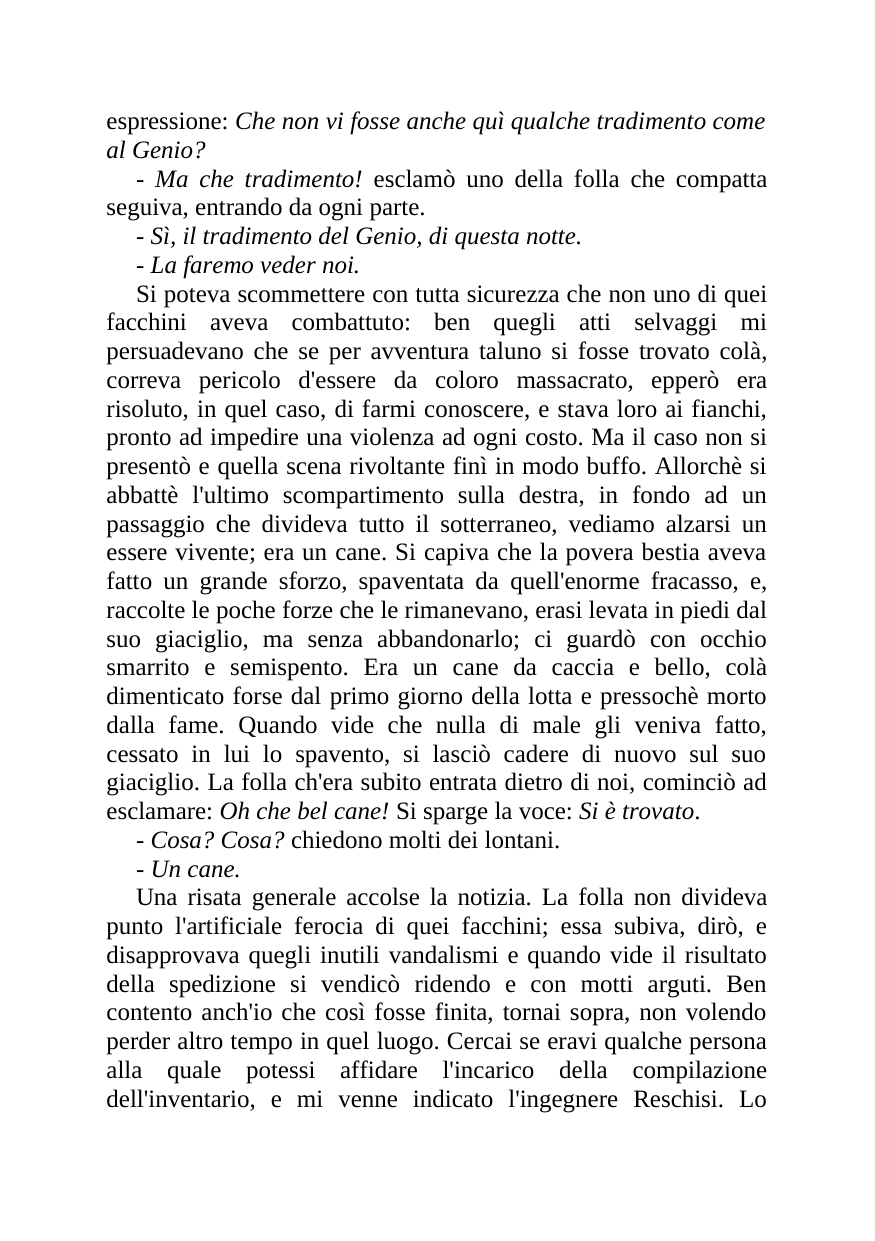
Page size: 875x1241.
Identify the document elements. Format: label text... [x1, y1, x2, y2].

text - Sì, il tradimento del Genio, di questa notte. [106, 221, 768, 250]
text Una risata generale accolse la notizia. La folla non divideva punto l'artificiale ferocia di quei facchini; essa subiva, dirò, e disapprovava quegli inutili vandalismi e quando vide il risultato della spedizione si vendicò ridendo e con motti arguti. Ben contento anch'io che così fosse finita, tornai sopra, non volendo perder altro tempo in quel luogo. Cercai se eravi qualche persona alla quale potessi affidare l'incarico della compilazione dell'inventario, e mi venne indicato l'ingegnere Reschisi. Lo [106, 882, 768, 1112]
text Si poteva scommettere con tutta sicurezza che non uno di quei facchini aveva combattuto: ben quegli atti selvaggi mi persuadevano che se per avventura taluno si fosse trovato colà, correva pericolo d'essere da coloro massacrato, epperò era risoluto, in quel caso, di farmi conoscere, e stava loro ai fianchi, pronto ad impedire una violenza ad ogni costo. Ma il caso non si presentò e quella scena rivoltante finì in modo buffo. Allorchè si abbattè l'ultimo scompartimento sulla destra, in fondo ad un passaggio che divideva tutto il sotterraneo, vediamo alzarsi un essere vivente; era un cane. Si capiva che la povera bestia aveva fatto un grande sforzo, spaventata da quell'enorme fracasso, e, raccolte le poche forze che le rimanevano, erasi levata in piedi dal suo giaciglio, ma senza abbandonarlo; ci guardò con occhio smarrito e semispento. Era un cane da caccia e bello, colà dimenticato forse dal primo giorno della lotta e pressochè morto dalla fame. Quando vide che nulla di male gli veniva fatto, cessato in lui lo spavento, si lasciò cadere di nuovo sul suo giaciglio. La folla ch'era subito entrata dietro di noi, cominciò ad esclamare: Oh che bel cane! Si sparge la voce: Si è trovato. [106, 279, 768, 825]
text - Ma che tradimento! esclamò uno della folla che compatta seguiva, entrando da ogni parte. [106, 164, 768, 221]
text - Un cane. [106, 854, 768, 882]
text - La faremo veder noi. [106, 250, 768, 279]
text espressione: Che non vi fosse anche quì qualche tradimento come al Genio? [106, 106, 768, 164]
text - Cosa? Cosa? chiedono molti dei lontani. [106, 825, 768, 854]
